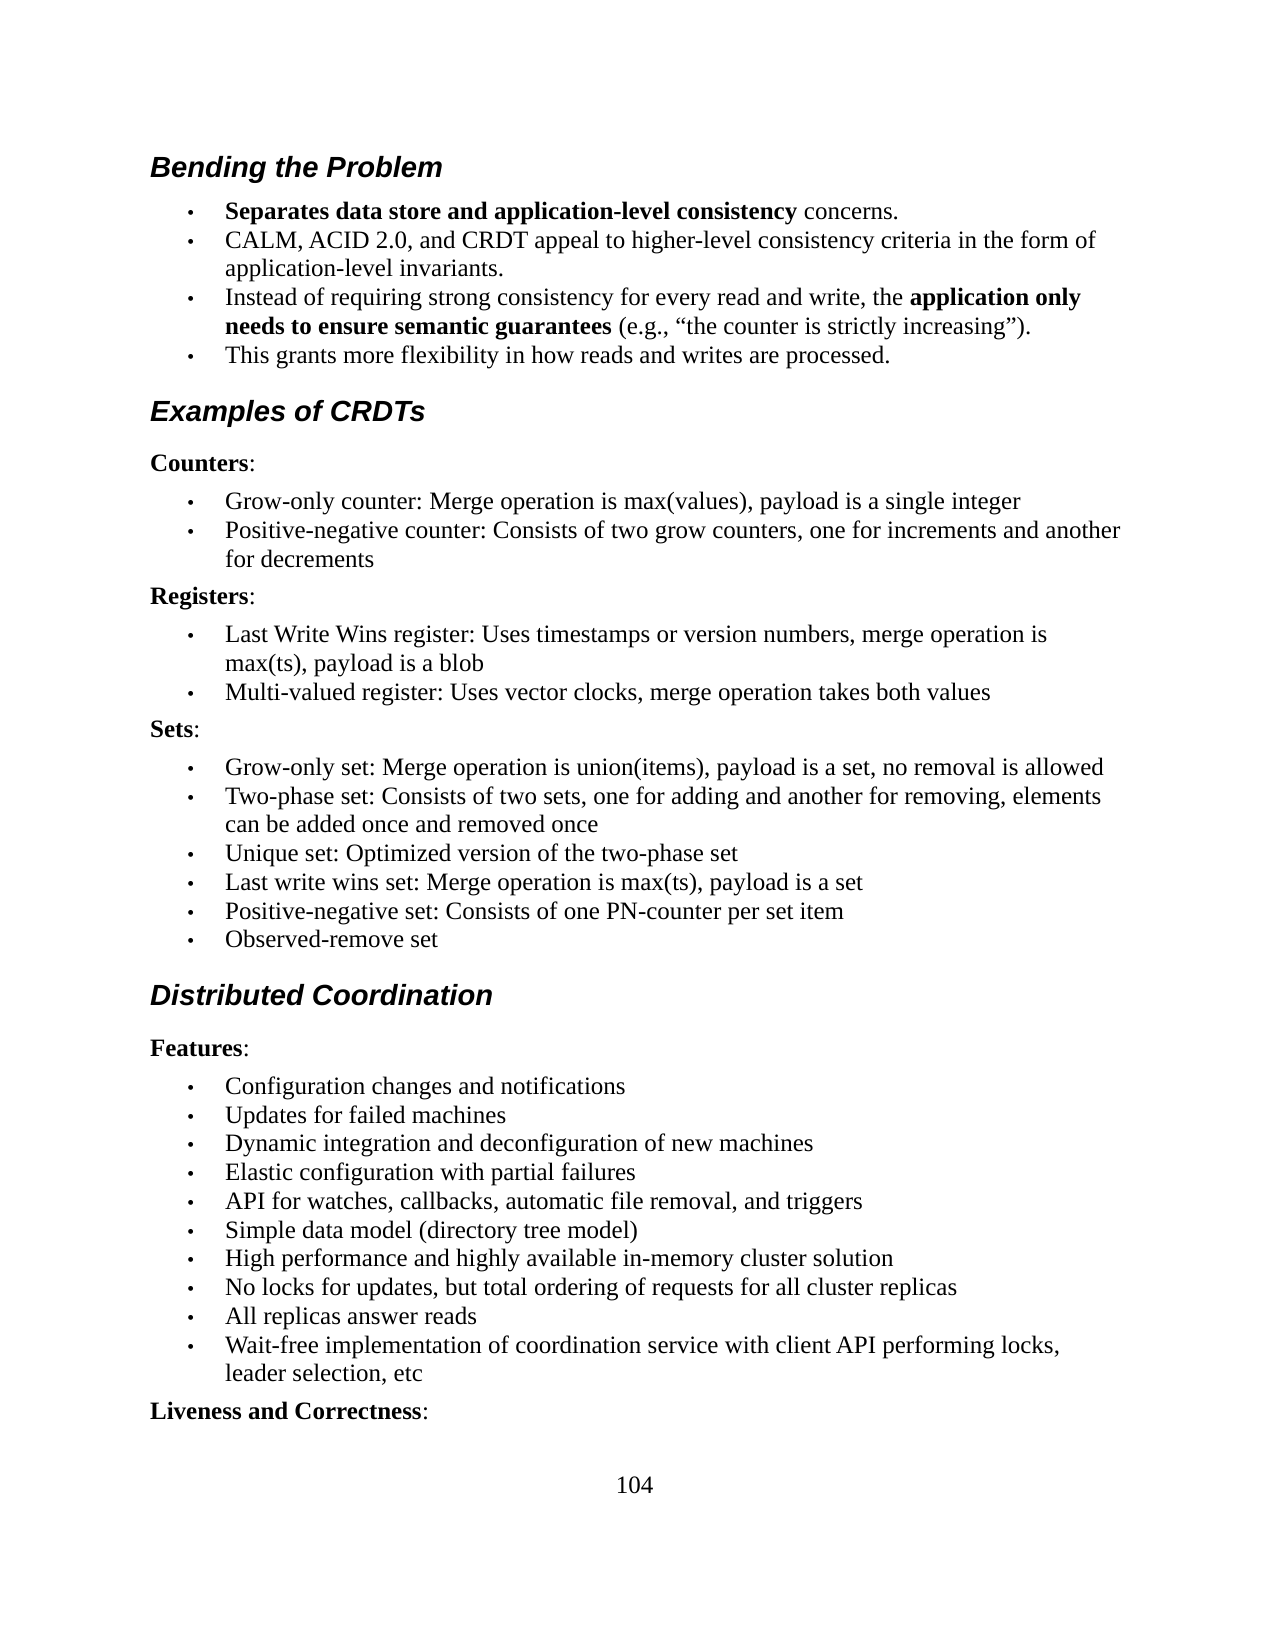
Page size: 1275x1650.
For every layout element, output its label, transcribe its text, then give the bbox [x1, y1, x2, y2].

text Features: [150, 1033, 1125, 1062]
list Unique set: Optimized version of the two-phase set [187, 838, 1125, 867]
list Updates for failed machines [187, 1100, 1125, 1128]
list Observed-remove set [187, 924, 1125, 953]
list No locks for updates, but total ordering of requests for all cluster replicas [187, 1272, 1125, 1301]
list Elastic configuration with partial failures [187, 1157, 1125, 1186]
list Dynamic integration and deconfiguration of new machines [187, 1128, 1125, 1157]
list Simple data model (directory tree model) [187, 1215, 1125, 1243]
list High performance and highly available in-memory cluster solution [187, 1243, 1125, 1272]
list Two-phase set: Consists of two sets, one for adding and another for removing, elements can be added once and removed once [187, 781, 1125, 838]
list Instead of requiring strong consistency for every read and write, the application only needs to ensure semantic guarantees (e.g., “the counter is strictly increasing”). [187, 282, 1125, 340]
subtitle Examples of CRDTs [150, 393, 1125, 427]
list Wait-free implementation of coordination service with client API performing locks, leader selection, etc [187, 1330, 1125, 1387]
text Registers: [150, 581, 1125, 610]
list CALM, ACID 2.0, and CRDT appeal to higher-level consistency criteria in the form of application-level invariants. [187, 225, 1125, 282]
list Separates data store and application-level consistency concerns. [187, 196, 1125, 225]
list This grants more flexibility in how reads and writes are processed. [187, 340, 1125, 368]
subtitle Bending the Problem [150, 150, 1125, 183]
list Positive-negative set: Consists of one PN-counter per set item [187, 896, 1125, 924]
list All replicas answer reads [187, 1301, 1125, 1330]
list Positive-negative counter: Consists of two grow counters, one for increments and another for decrements [187, 515, 1125, 572]
text Liveness and Correctness: [150, 1396, 1125, 1425]
list Grow-only counter: Merge operation is max(values), payload is a single integer [187, 486, 1125, 515]
list Last write wins set: Merge operation is max(ts), payload is a set [187, 867, 1125, 896]
text Sets: [150, 714, 1125, 743]
list API for watches, callbacks, automatic file removal, and triggers [187, 1186, 1125, 1215]
subtitle Distributed Coordination [150, 978, 1125, 1012]
list Configuration changes and notifications [187, 1071, 1125, 1100]
list Grow-only set: Merge operation is union(items), payload is a set, no removal is allowed [187, 752, 1125, 781]
list Last Write Wins register: Uses timestamps or version numbers, merge operation is max(ts), payload is a blob [187, 619, 1125, 677]
list Multi-valued register: Uses vector clocks, merge operation takes both values [187, 677, 1125, 705]
text Counters: [150, 448, 1125, 477]
